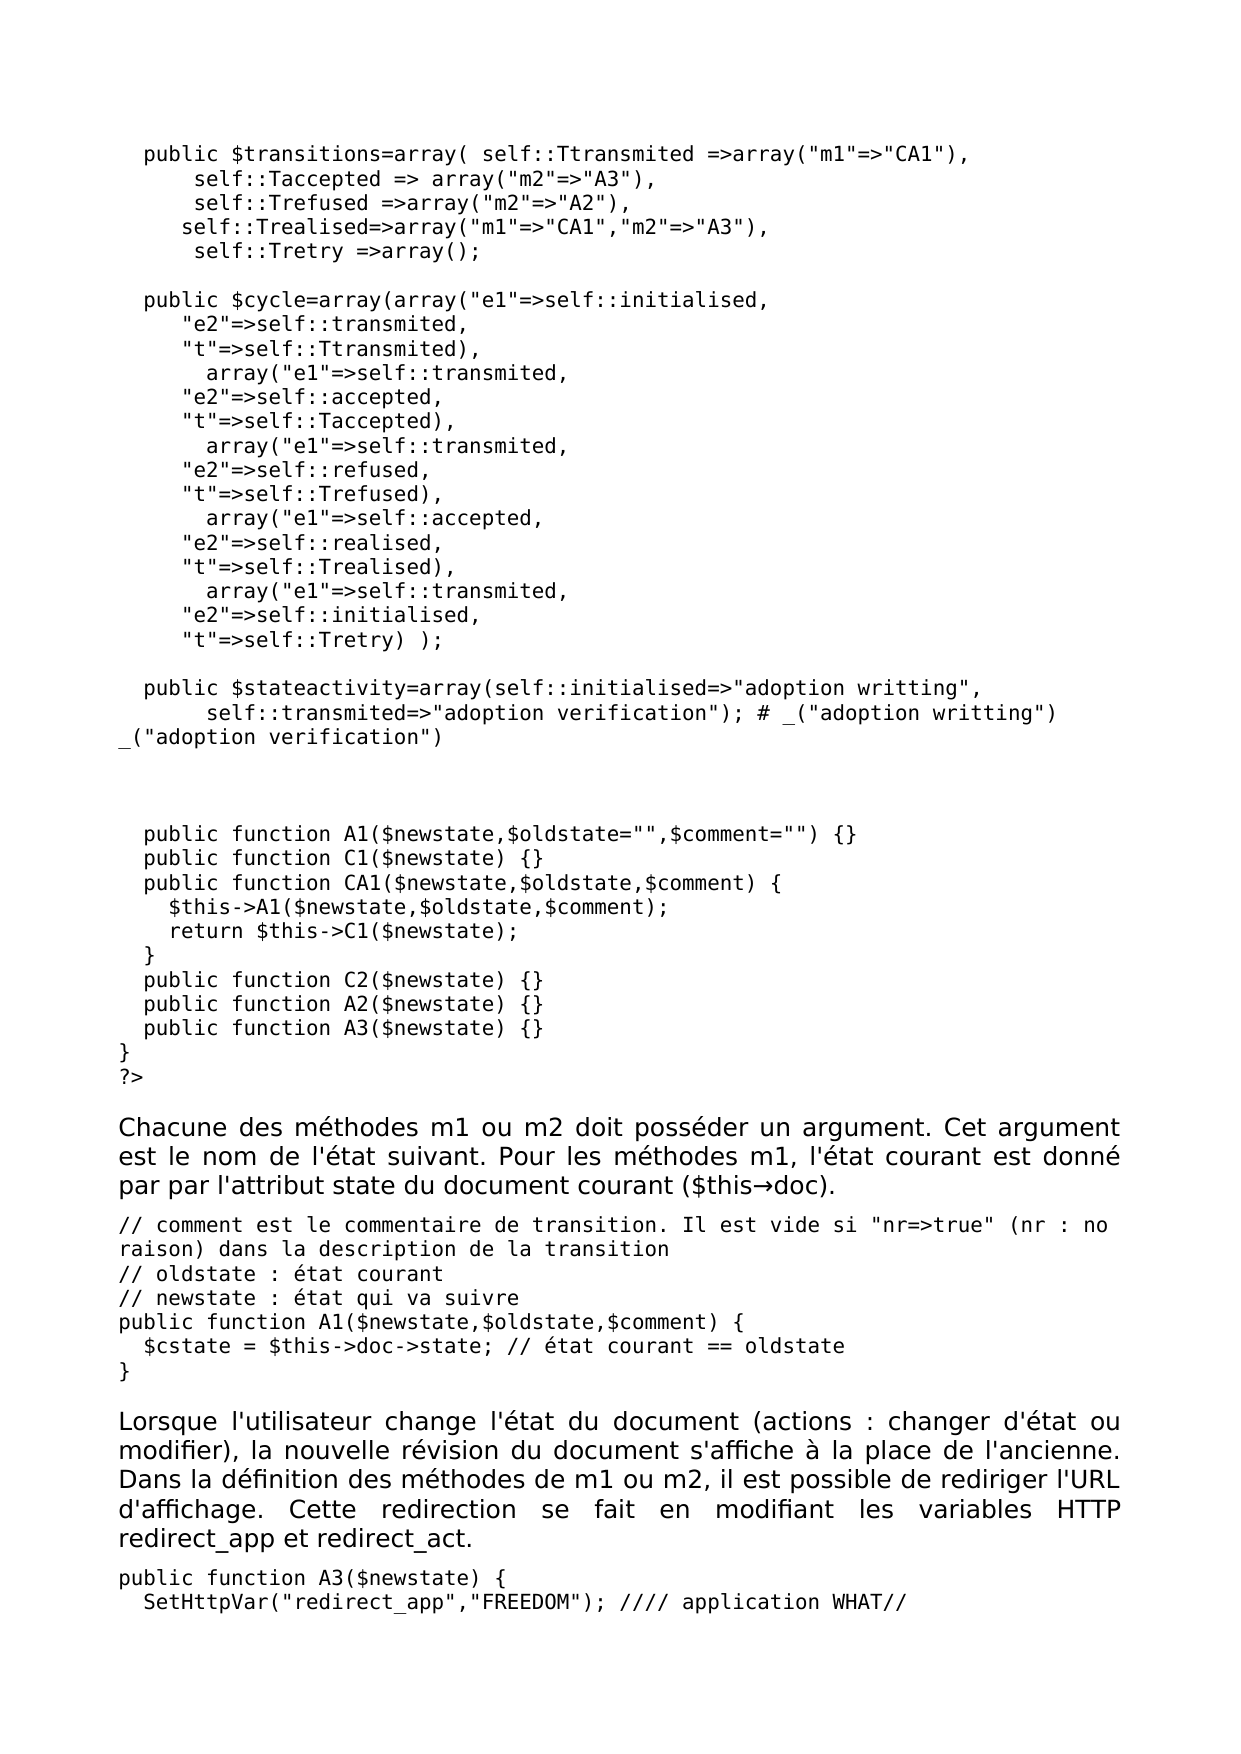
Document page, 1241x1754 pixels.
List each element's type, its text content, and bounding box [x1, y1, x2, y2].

text public $transitions=array( self::Ttransmited =>array("m1"=>"CA1"), self::Taccepted => array("m2"=>"A3"), self::Trefused =>array("m2"=>"A2"), self::Trealised=>array("m1"=>"CA1","m2"=>"A3"), self::Tretry =>array(); public $cycle=array(array("e1"=>self::initialised, "e2"=>self::transmited, "t"=>self::Ttransmited), array("e1"=>self::transmited, "e2"=>self::accepted, "t"=>self::Taccepted), array("e1"=>self::transmited, "e2"=>self::refused, "t"=>self::Trefused), array("e1"=>self::accepted, "e2"=>self::realised, "t"=>self::Trealised), array("e1"=>self::transmited, "e2"=>self::initialised, "t"=>self::Tretry) ); public $stateactivity=array(self::initialised=>"adoption writting", self::transmited=>"adoption verification"); # _("adoption writting") _("adoption verification") public function A1($newstate,$oldstate="",$comment="") {} public function C1($newstate) {} public function CA1($newstate,$oldstate,$comment) { $this->A1($newstate,$oldstate,$comment); return $this->C1($newstate); } public function C2($newstate) {} public function A2($newstate) {} public function A3($newstate) {} } ?> [118, 118, 1122, 1113]
text Chacune des méthodes m1 ou m2 doit posséder un argument. Cet argument est le nom de l'état suivant. Pour les méthodes m1, l'état courant est donné par par l'attribut state du document courant ($this→doc). [118, 1113, 1122, 1201]
text Lorsque l'utilisateur change l'état du document (actions : changer d'état ou modifier), la nouvelle révision du document s'affiche à la place de l'ancienne. Dans la définition des méthodes de m1 ou m2, il est possible de rediriger l'URL d'affichage. Cette redirection se fait en modifiant les variables HTTP redirect_app et redirect_act. [118, 1407, 1122, 1553]
text public function A3($newstate) { SetHttpVar("redirect_app","FREEDOM"); //// application WHAT// [118, 1566, 1122, 1614]
text // comment est le commentaire de transition. Il est vide si "nr=>true" (nr : no raison) dans la description de la transition // oldstate : état courant // newstate : état qui va suivre public function A1($newstate,$oldstate,$comment) { $cstate = $this->doc->state; // état courant == oldstate } [118, 1213, 1122, 1407]
